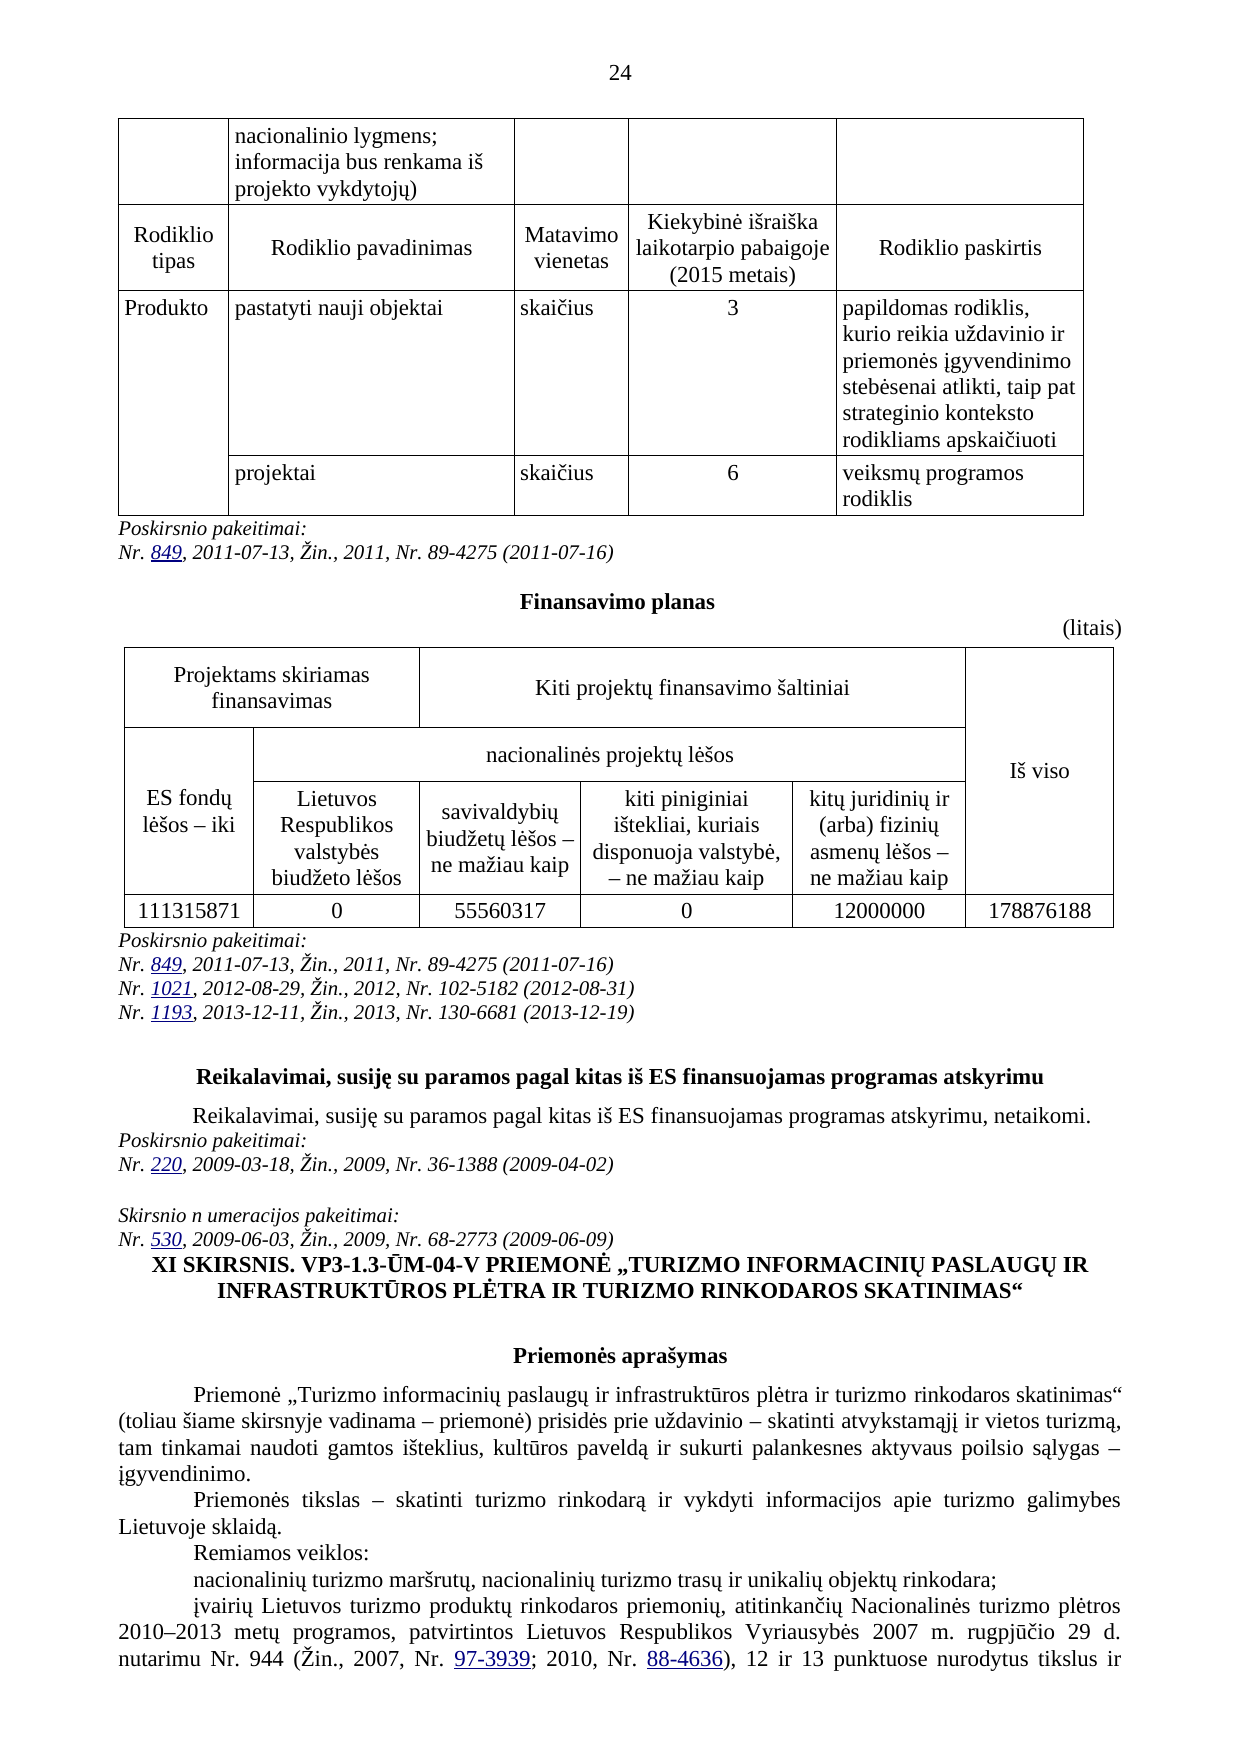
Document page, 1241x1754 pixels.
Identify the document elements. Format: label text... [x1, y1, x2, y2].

table_header Projektams skiriamas finansavimas [125, 648, 419, 727]
text Priemonė „Turizmo informacinių paslaugų ir infrastruktūros plėtra ir turizmo rinkodaros skatinimas“ (toliau šiame skirsnyje vadinama – priemonė) prisidės prie uždavinio – skatinti atvykstamąjį ir vietos turizmą, tam tinkamai naudoti gamtos išteklius, kultūros paveldą ir sukurti palankesnes aktyvaus poilsio sąlygas – įgyvendinimo. [118, 1381, 1122, 1487]
subtitle XI Skirsnis. VP3-1.3-ŪM-04-V PRIEMONĖ „TURIZMO INFORMACINIŲ PASLAUGŲ IR INFRASTRUKTŪROS PLĖTRA IR TURIZMO RINKODAROS SKATINIMAS“ [118, 1251, 1122, 1303]
table_cell kitų juridinių ir (arba) fizinių asmenų lėšos – ne mažiau kaip [793, 782, 965, 893]
table_cell pastatyti nauji objektai [229, 291, 514, 455]
text Nr. 220, 2009-03-18, Žin., 2009, Nr. 36-1388 (2009-04-02) [118, 1152, 1122, 1176]
table_header Iš viso [966, 648, 1113, 893]
text Poskirsnio pakeitimai: [118, 1128, 1122, 1152]
table_cell nacionalinės projektų lėšos [254, 728, 965, 781]
text Priemonės aprašymas [118, 1342, 1122, 1369]
text Priemonės tikslas – skatinti turizmo rinkodarą ir vykdyti informacijos apie turizmo galimybes Lietuvoje sklaidą. [118, 1487, 1122, 1539]
table_cell 6 [629, 456, 836, 514]
text Nr. 849, 2011-07-13, Žin., 2011, Nr. 89-4275 (2011-07-16) [118, 952, 1122, 976]
text nacionalinių turizmo maršrutų, nacionalinių turizmo trasų ir unikalių objektų rinkodara; [118, 1566, 1122, 1592]
table_cell savivaldybių biudžetų lėšos – ne mažiau kaip [420, 782, 580, 893]
text Reikalavimai, susiję su paramos pagal kitas iš ES finansuojamas programas atskyrimu, netaikomi. [118, 1102, 1122, 1128]
table_cell kiti piniginiai ištekliai, kuriais disponuoja valstybė, – ne mažiau kaip [581, 782, 792, 893]
text Remiamos veiklos: [118, 1539, 1122, 1566]
text įvairių Lietuvos turizmo produktų rinkodaros priemonių, atitinkančių Nacionalinės turizmo plėtros 2010–2013 metų programos, patvirtintos Lietuvos Respublikos Vyriausybės 2007 m. rugpjūčio 29 d. nutarimu Nr. 944 (Žin., 2007, Nr. 97-3939; 2010, Nr. 88-4636), 12 ir 13 punktuose nurodytus tikslus ir [118, 1592, 1122, 1671]
text Poskirsnio pakeitimai: [118, 928, 1122, 952]
table_cell 55560317 [420, 895, 580, 927]
table_cell skaičius [515, 456, 628, 514]
text Skirsnio n umeracijos pakeitimai: [118, 1203, 1122, 1227]
table_header Kiti projektų finansavimo šaltiniai [420, 648, 965, 727]
text Poskirsnio pakeitimai: [118, 516, 1122, 540]
table_cell projektai [229, 456, 514, 514]
table_cell ES fondų lėšos – iki [125, 728, 253, 893]
table_cell 0 [254, 895, 419, 927]
table_cell [119, 119, 228, 204]
table_cell skaičius [515, 291, 628, 455]
table_cell Produkto [119, 291, 228, 514]
table_cell Lietuvos Respublikos valstybės biudžeto lėšos [254, 782, 419, 893]
table_cell Matavimo vienetas [515, 205, 628, 290]
text Nr. 1193, 2013-12-11, Žin., 2013, Nr. 130-6681 (2013-12-19) [118, 1000, 1122, 1024]
table_cell veiksmų programos rodiklis [837, 456, 1083, 514]
text Nr. 849, 2011-07-13, Žin., 2011, Nr. 89-4275 (2011-07-16) [118, 540, 1122, 564]
text Finansavimo planas [118, 588, 1122, 614]
table_cell Rodiklio tipas [119, 205, 228, 290]
table_cell [515, 119, 628, 204]
table_cell 111315871 [125, 895, 253, 927]
table_cell 0 [581, 895, 792, 927]
list (litais) [118, 614, 1122, 641]
table_cell papildomas rodiklis, kurio reikia uždavinio ir priemonės įgyvendini­mo stebėsenai atlikti, taip pat strateginio konteksto rodikliams apskaičiuoti [837, 291, 1083, 455]
table_cell Rodiklio pavadinimas [229, 205, 514, 290]
table_cell nacionalinio lygmens; informacija bus renkama iš projekto vykdytojų) [229, 119, 514, 204]
table_cell Kiekybinė išraiška laikotarpio pabaigoje (2015 metais) [629, 205, 836, 290]
table_cell 3 [629, 291, 836, 455]
table_cell 12000000 [793, 895, 965, 927]
table_cell [629, 119, 836, 204]
text Reikalavimai, susiję su paramos pagal kitas iš ES finansuojamas programas atskyrimu [118, 1063, 1122, 1089]
text Nr. 1021, 2012-08-29, Žin., 2012, Nr. 102-5182 (2012-08-31) [118, 976, 1122, 1000]
table_cell Rodiklio paskirtis [837, 205, 1083, 290]
table_cell [837, 119, 1083, 204]
table_cell 178876188 [966, 895, 1113, 927]
text Nr. 530, 2009-06-03, Žin., 2009, Nr. 68-2773 (2009-06-09) [118, 1227, 1122, 1251]
